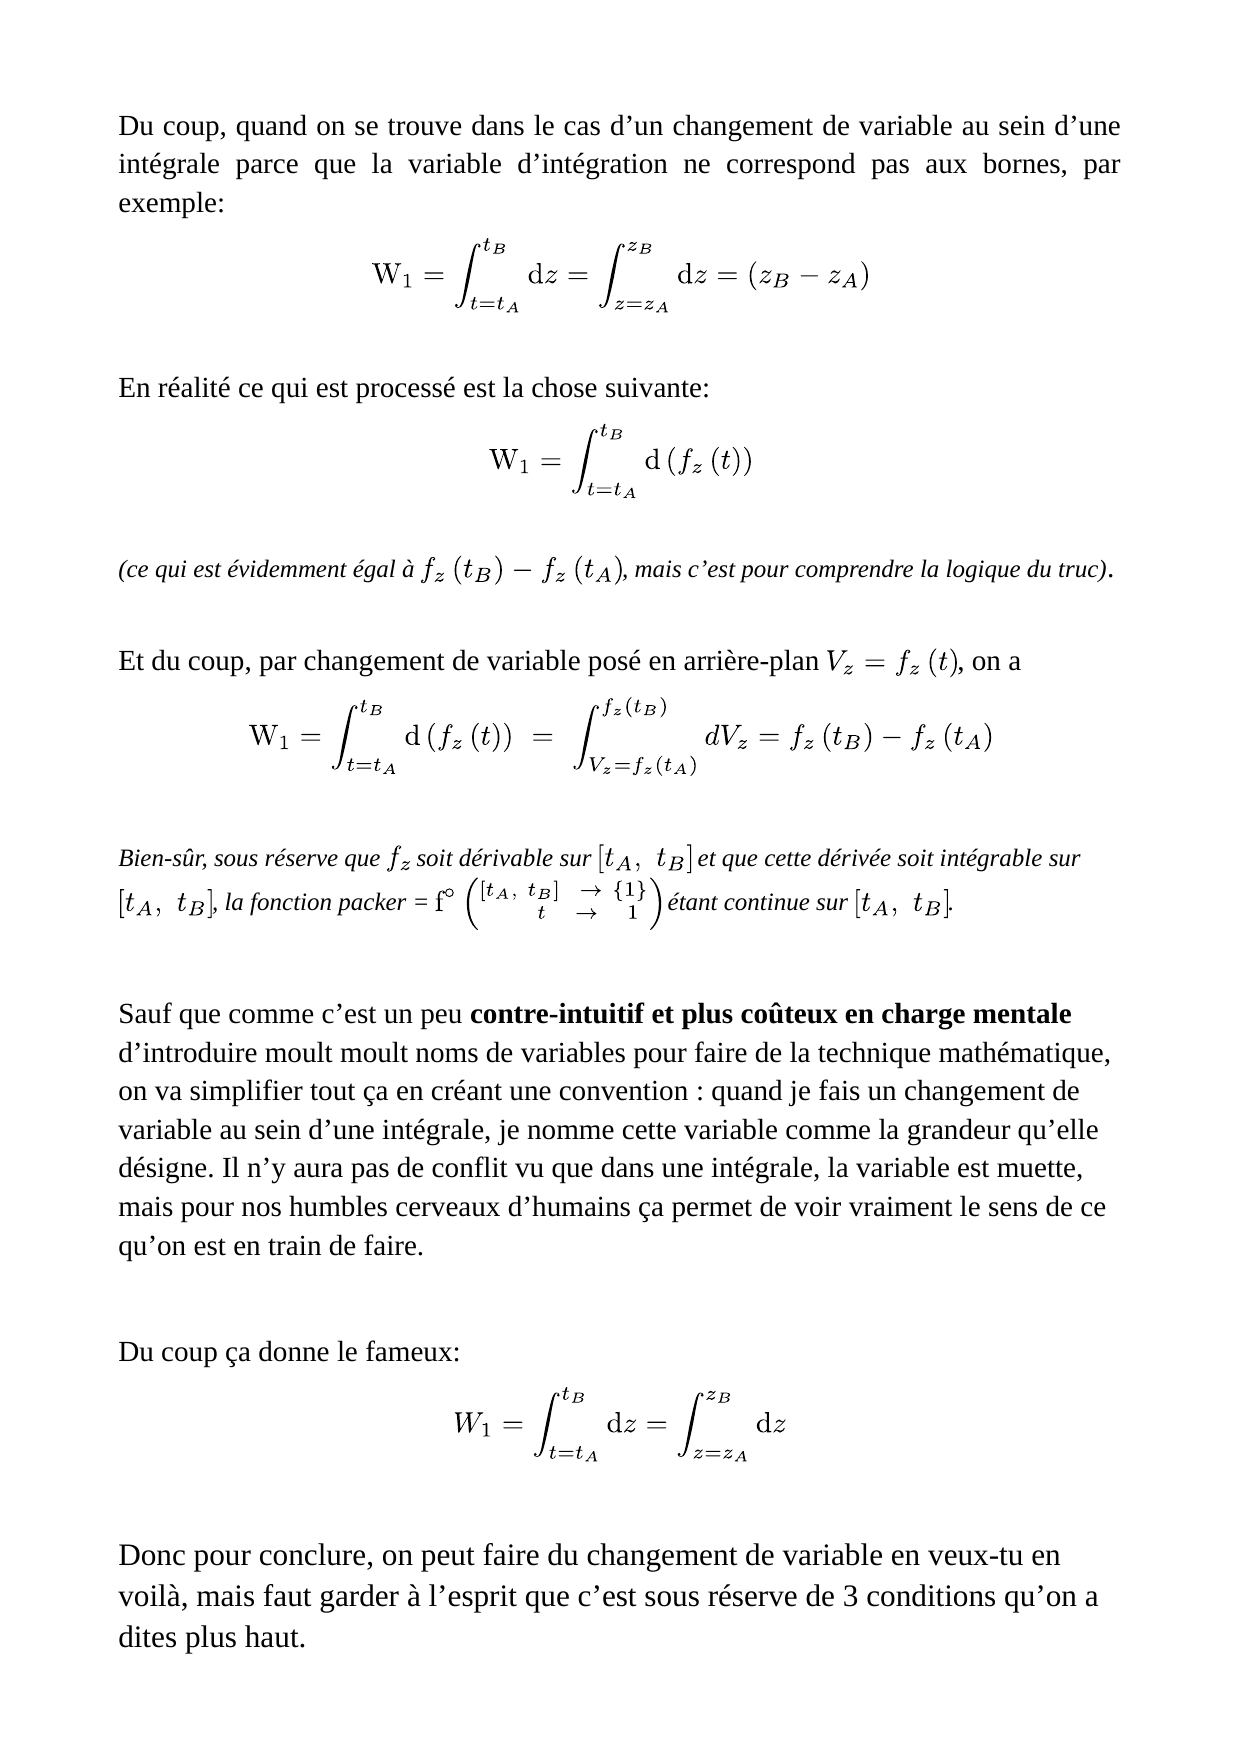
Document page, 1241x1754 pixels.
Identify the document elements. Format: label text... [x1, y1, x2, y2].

text Du coup, quand on se trouve dans le cas d’un changement de variable au sein d’une intégrale parce que la variable d’intégration ne correspond pas aux bornes, par exemple: [118, 108, 1122, 218]
text Sauf que comme c’est un peu contre-intuitif et plus coûteux en charge mentale d’introduire moult moult noms de variables pour faire de la technique mathématique, on va simplifier tout ça en créant une convention : quand je fais un changement de variable au sein d’une intégrale, je nomme cette variable comme la grandeur qu’elle désigne. Il n’y aura pas de conflit vu que dans une intégrale, la variable est muette, mais pour nos humbles cerveaux d’humains ça permet de voir vraiment le sens de ce qu’on est en train de faire. [118, 996, 1122, 1261]
text Donc pour conclure, on peut faire du changement de variable en veux-tu en voilà, mais faut garder à l’esprit que c’est sous réserve de 3 conditions qu’on a dites plus haut. [118, 1536, 1122, 1654]
text Bien-sûr, sous réserve que soit dérivable sur et que cette dérivée soit intégrable sur , la fonction packer = étant continue sur . [118, 843, 1122, 930]
text En réalité ce qui est processé est la chose suivante: [118, 332, 1122, 404]
text Et du coup, par changement de variable posé en arrière-plan , on a [118, 643, 1122, 677]
text Du coup ça donne le fameux: [118, 1334, 1122, 1367]
text (ce qui est évidemment égal à , mais c’est pour comprendre la logique du truc). [118, 550, 1122, 623]
